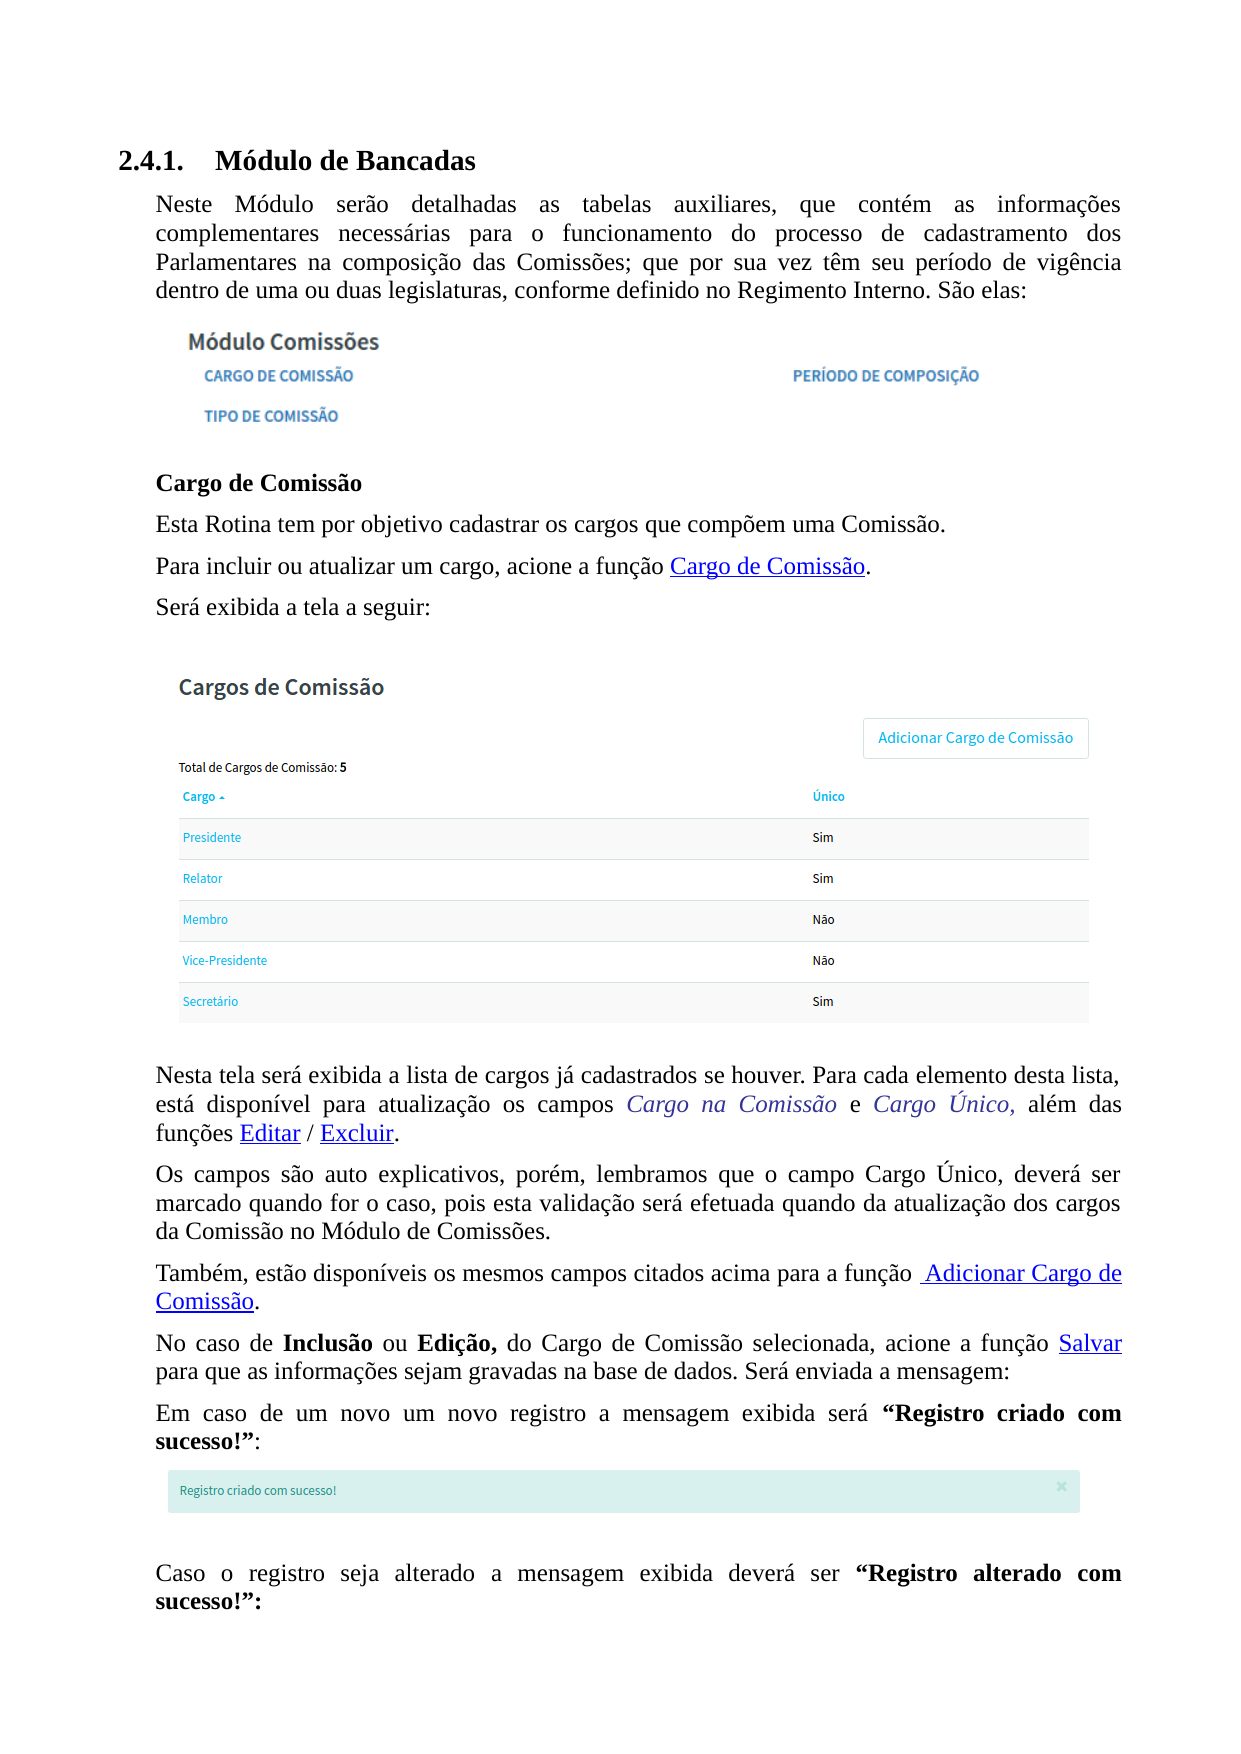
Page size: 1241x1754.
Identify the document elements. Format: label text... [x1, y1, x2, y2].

text No caso de Inclusão ou Edição, do Cargo de Comissão selecionada, acione a função Salvar para que as informações sejam gravadas na base de dados. Será enviada a mensagem: [155, 1328, 1122, 1385]
list Cargo de Comissão [155, 468, 1122, 497]
text Esta Rotina tem por objetivo cadastrar os cargos que compõem uma Comissão. [155, 509, 1122, 538]
text Para incluir ou atualizar um cargo, acione a função Cargo de Comissão. [155, 551, 1122, 579]
text Os campos são auto explicativos, porém, lembramos que o campo Cargo Único, deverá ser marcado quando for o caso, pois esta validação será efetuada quando da atualização dos cargos da Comissão no Módulo de Comissões. [155, 1159, 1122, 1245]
picture [175, 674, 1097, 1043]
text Também, estão disponíveis os mesmos campos citados acima para a função Adicionar Cargo de Comissão. [155, 1258, 1122, 1315]
text Neste Módulo serão detalhadas as tabelas auxiliares, que contém as informações complementares necessárias para o funcionamento do processo de cadastramento dos Parlamentares na composição das Comissões; que por sua vez têm seu período de vigência dentro de uma ou duas legislaturas, conforme definido no Regimento Interno. São elas: [155, 189, 1122, 304]
text Nesta tela será exibida a lista de cargos já cadastrados se houver. Para cada elemento desta lista, está disponível para atualização os campos Cargo na Comissão e Cargo Único, além das funções Editar / Excluir. [155, 1060, 1122, 1146]
text Caso o registro seja alterado a mensagem exibida deverá ser “Registro alterado com sucesso!”: [155, 1558, 1122, 1615]
text Em caso de um novo um novo registro a mensagem exibida será “Registro criado com sucesso!”: [155, 1398, 1122, 1455]
subtitle 2.4.1. Módulo de Bancadas [118, 143, 1122, 177]
picture [165, 1467, 1093, 1517]
text Será exibida a tela a seguir: [155, 592, 1122, 621]
picture [174, 316, 1101, 451]
